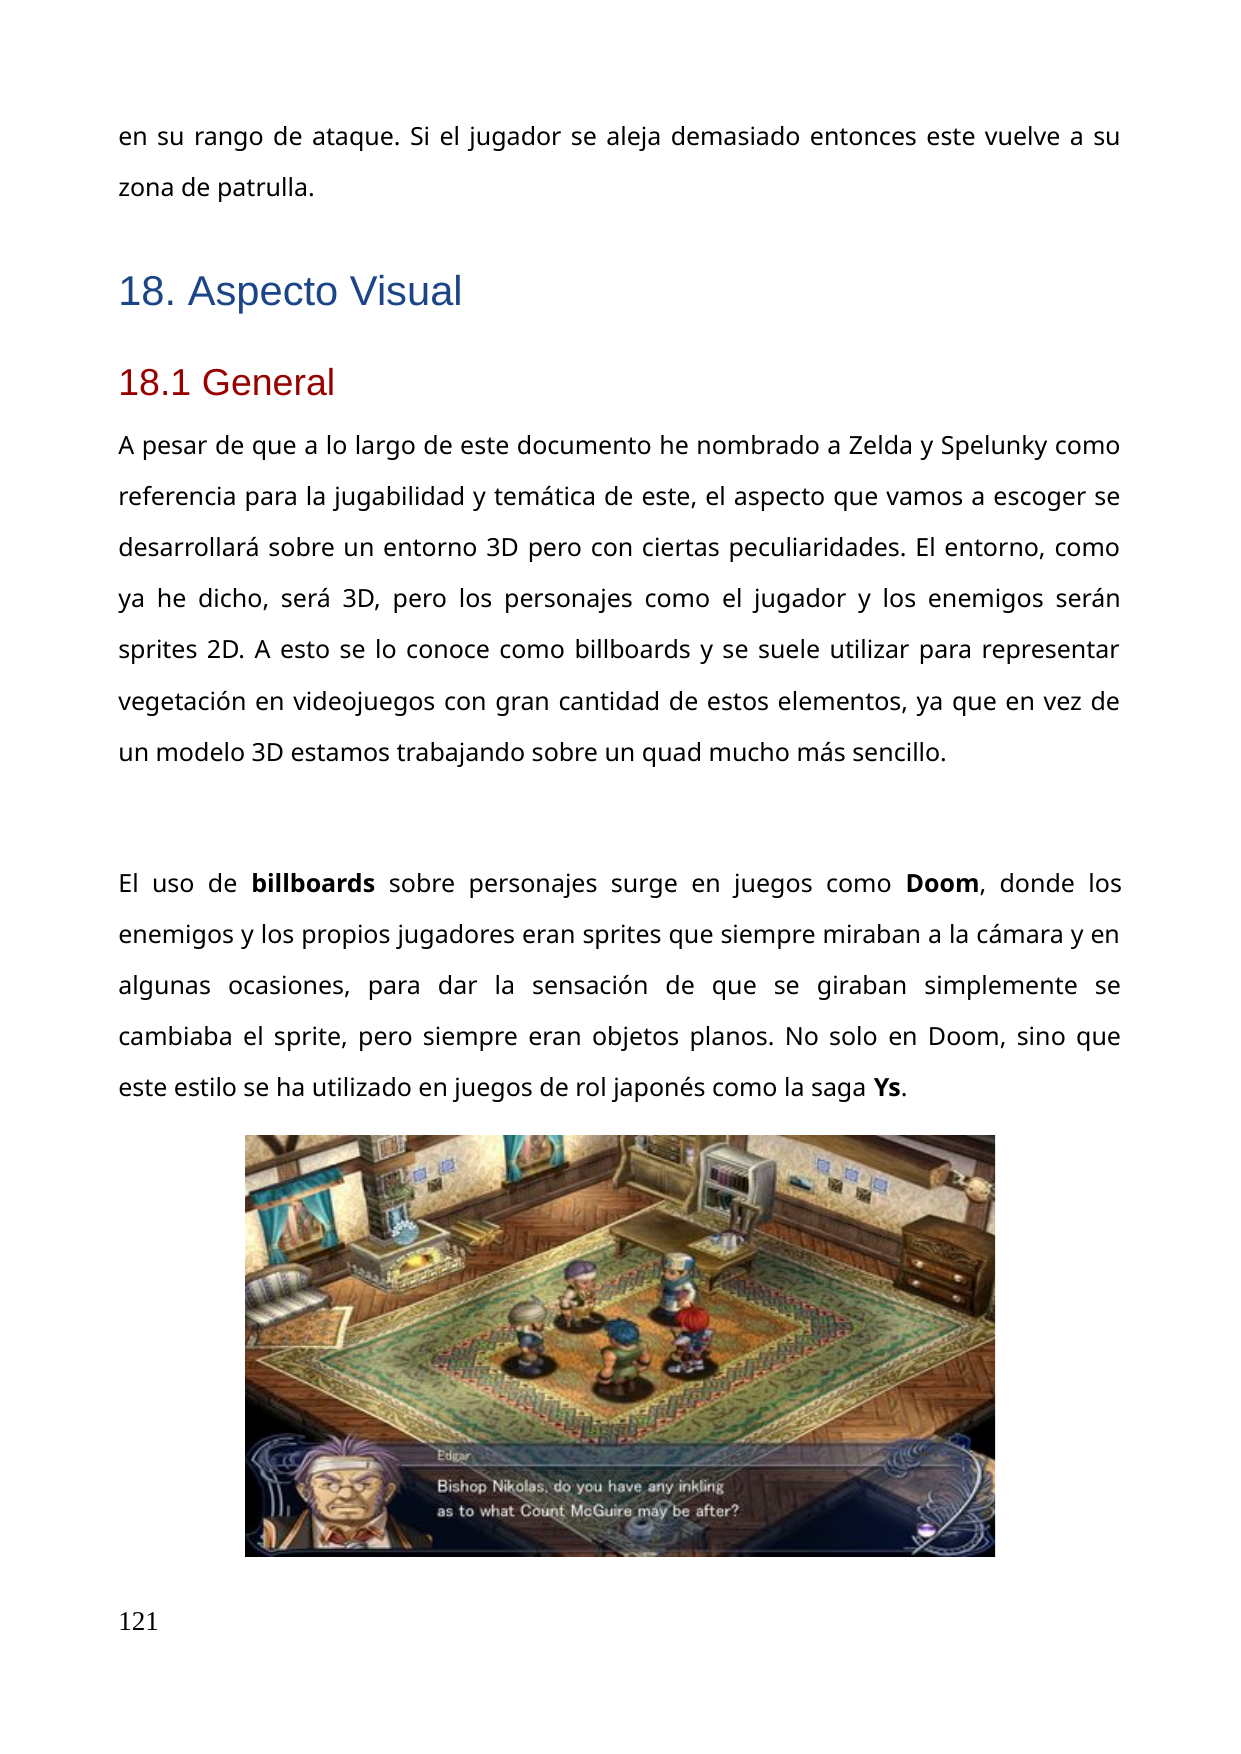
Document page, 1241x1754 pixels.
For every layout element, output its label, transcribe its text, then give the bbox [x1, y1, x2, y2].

subtitle General [118, 360, 1122, 403]
text A pesar de que a lo largo de este documento he nombrado a Zelda y Spelunky como referencia para la jugabilidad y temática de este, el aspecto que vamos a escoger se desarrollará sobre un entorno 3D pero con ciertas peculiaridades. El entorno, como ya he dicho, será 3D, pero los personajes como el jugador y los enemigos serán sprites 2D. A esto se lo conoce como billboards y se suele utilizar para representar vegetación en videojuegos con gran cantidad de estos elementos, ya que en vez de un modelo 3D estamos trabajando sobre un quad mucho más sencillo. [118, 428, 1122, 768]
text El uso de billboards sobre personajes surge en juegos como Doom, donde los enemigos y los propios jugadores eran sprites que siempre miraban a la cámara y en algunas ocasiones, para dar la sensación de que se giraban simplemente se cambiaba el sprite, pero siempre eran objetos planos. No solo en Doom, sino que este estilo se ha utilizado en juegos de rol japonés como la saga Ys. [118, 865, 1122, 1104]
picture [245, 1135, 995, 1557]
subtitle Aspecto Visual [118, 266, 1122, 314]
text en su rango de ataque. Si el jugador se aleja demasiado entonces este vuelve a su zona de patrulla. [118, 118, 1122, 203]
